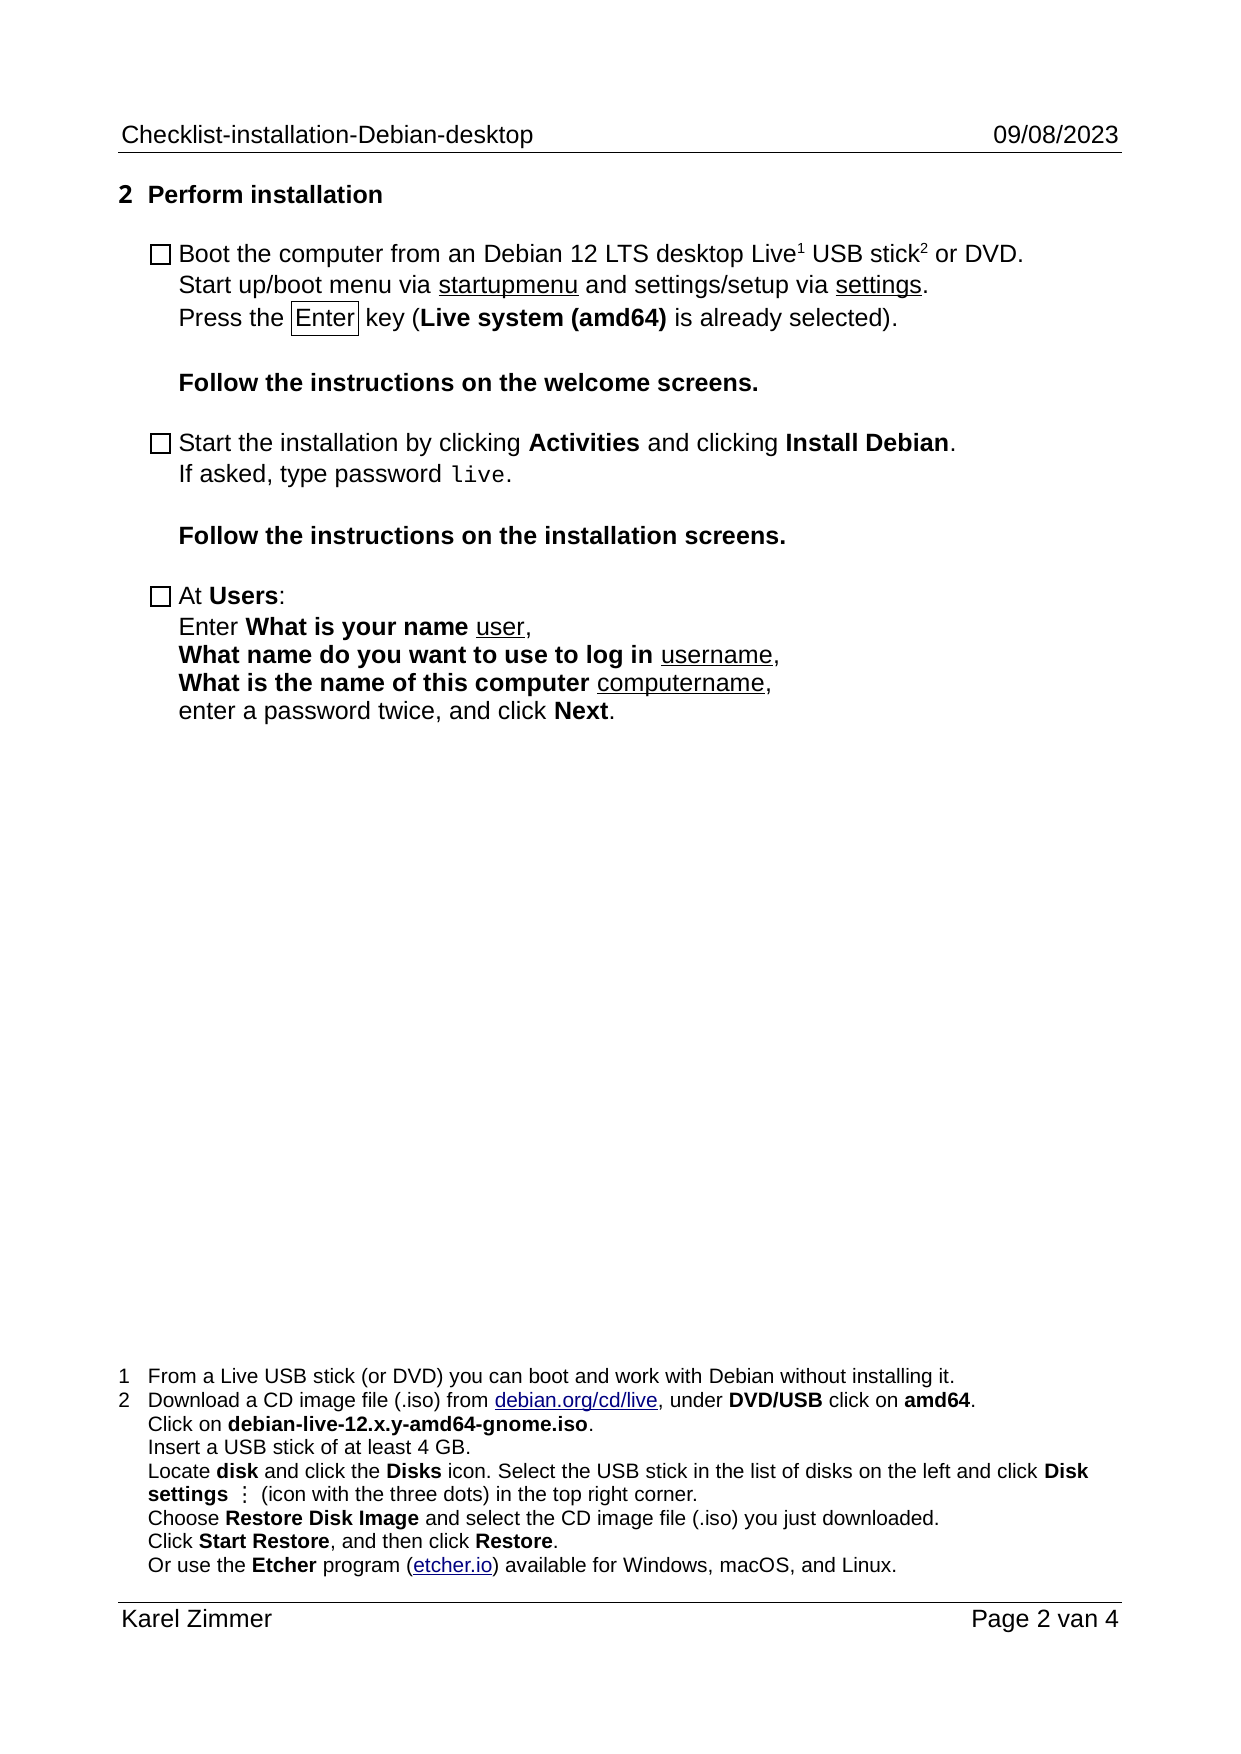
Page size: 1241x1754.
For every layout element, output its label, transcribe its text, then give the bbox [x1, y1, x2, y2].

table_cell [118, 458, 142, 490]
table_cell [118, 428, 142, 458]
table_cell Enter What is your name USER, What name do you want to use to log in USERname, What is the name of this computer computername, enter a password twice, and click Next. [177, 611, 1122, 726]
table_cell Follow the instructions on the welcome screens. [177, 368, 1122, 398]
table_cell Start up/boot menu via STARTupMEnU and settings/setup via SETTINGS. [177, 269, 1122, 300]
table_cell If asked, type password live. [177, 458, 1122, 490]
table_cell [118, 269, 142, 300]
table_cell [118, 581, 142, 611]
table_cell [177, 551, 1122, 581]
table_cell [142, 428, 177, 458]
table_cell [142, 581, 177, 611]
table_cell [118, 300, 142, 337]
list Perform installation [118, 177, 1122, 211]
table_header [142, 239, 177, 269]
table_cell [142, 269, 177, 300]
table_cell [142, 551, 177, 581]
table_cell [142, 458, 177, 490]
table_cell [118, 521, 142, 551]
table_cell [118, 398, 142, 428]
table_cell [142, 611, 177, 726]
table_cell [177, 490, 1122, 521]
table_cell Start the installation by clicking Activities and clicking Install Debian. [177, 428, 1122, 458]
table_cell At Users: [177, 581, 1122, 611]
table_header [118, 239, 142, 269]
table_cell [118, 551, 142, 581]
table_cell [142, 398, 177, 428]
table_cell [142, 490, 177, 521]
table_cell [118, 611, 142, 726]
table_cell [177, 337, 1122, 367]
table_cell Press the Enter key (Live system (amd64) is already selected). [177, 300, 1122, 337]
table_cell Follow the instructions on the installation screens. [177, 521, 1122, 551]
table_cell [142, 337, 177, 367]
table_header Boot the computer from an Debian 12 LTS desktop Live USB stick or DVD. [177, 239, 1122, 269]
table_cell [118, 337, 142, 367]
table_cell [177, 398, 1122, 428]
table_cell [142, 521, 177, 551]
table_cell [142, 368, 177, 398]
table_cell [118, 368, 142, 398]
table_cell [118, 490, 142, 521]
table_cell [142, 300, 177, 337]
